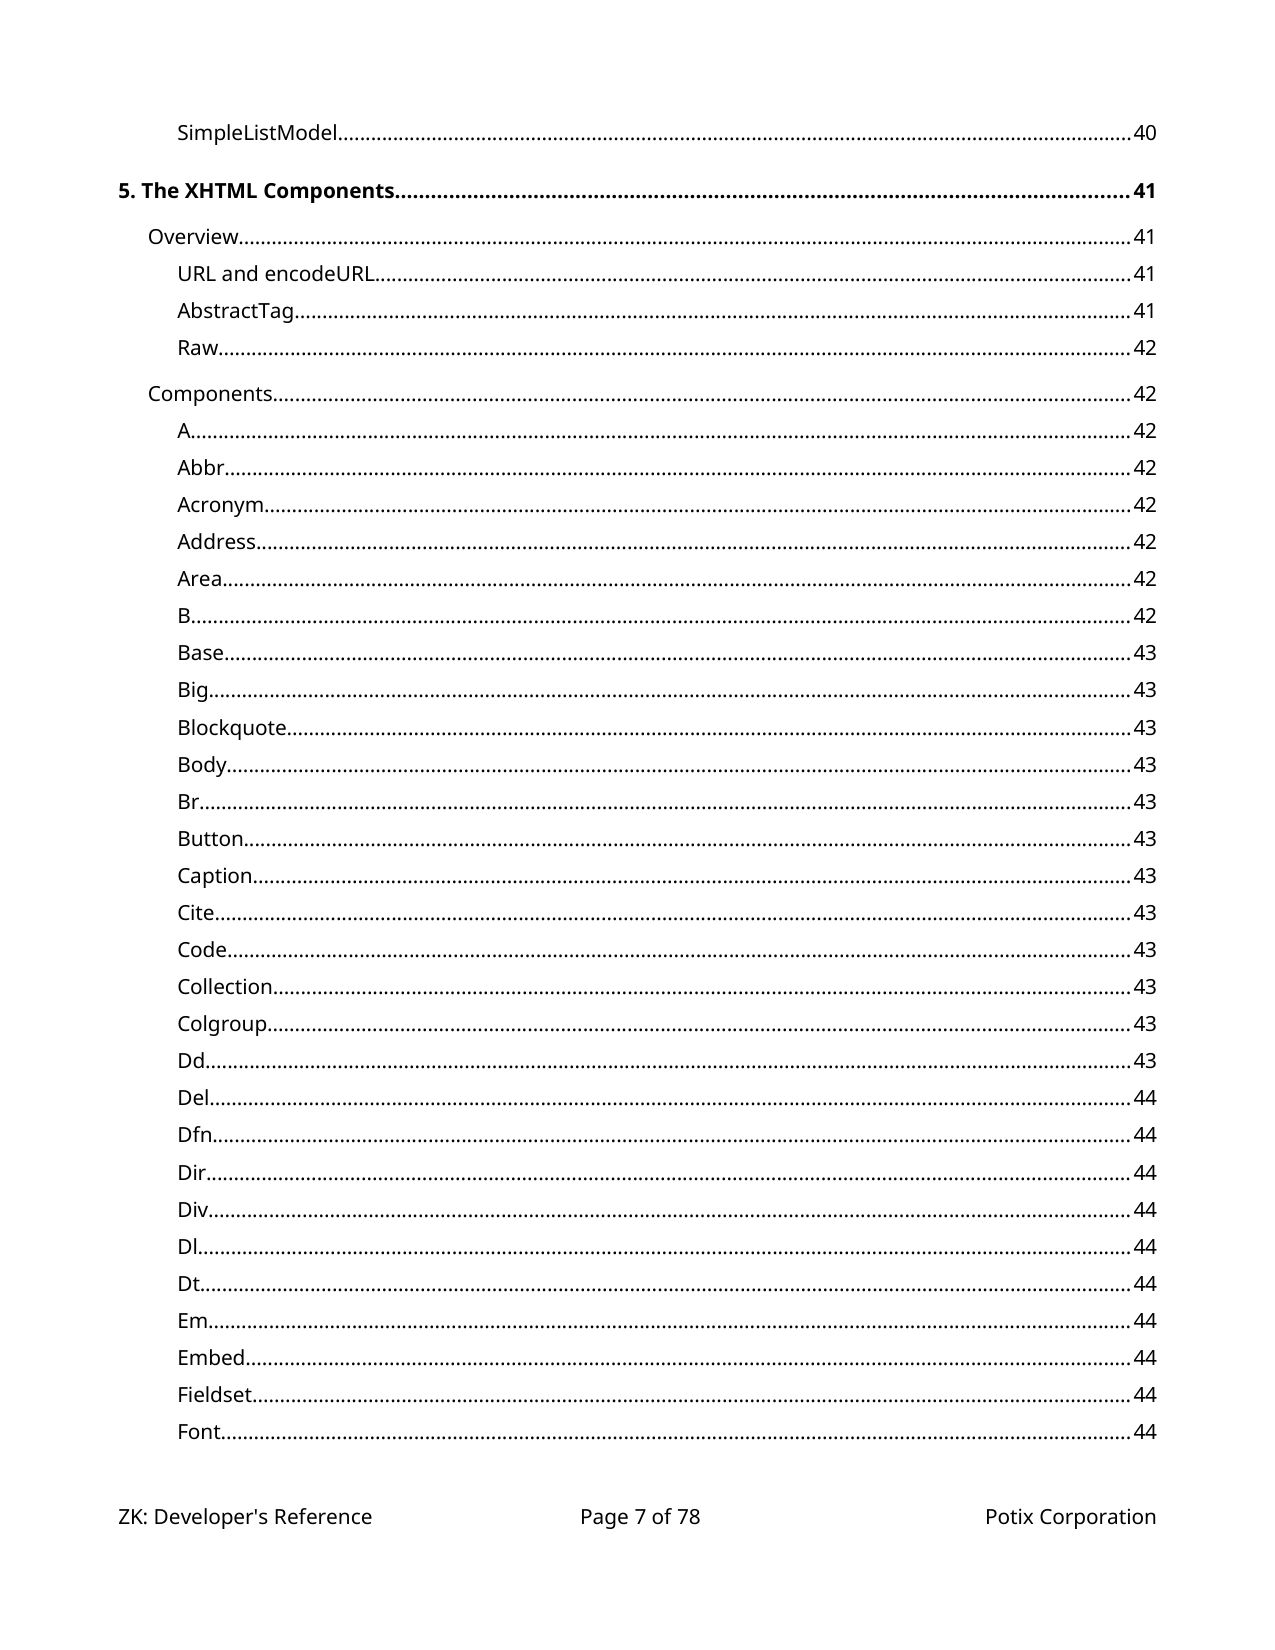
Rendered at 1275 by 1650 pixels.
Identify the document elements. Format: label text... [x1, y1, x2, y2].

text Abbr 42 [177, 453, 1157, 481]
text Caption 43 [177, 861, 1157, 889]
text Dir 44 [177, 1158, 1157, 1186]
text Acronym 42 [177, 490, 1157, 518]
text Overview 41 [148, 222, 1157, 250]
text Br 43 [177, 787, 1157, 815]
text B 42 [177, 601, 1157, 630]
text Cite 43 [177, 898, 1157, 926]
text Div 44 [177, 1195, 1157, 1223]
text Colgroup 43 [177, 1009, 1157, 1038]
text Collection 43 [177, 972, 1157, 1001]
text Big 43 [177, 676, 1157, 704]
text Dl 44 [177, 1232, 1157, 1260]
text Body 43 [177, 750, 1157, 778]
text Dfn 44 [177, 1121, 1157, 1149]
text Raw 42 [177, 333, 1157, 361]
text Font 44 [177, 1417, 1157, 1446]
text Components 42 [148, 379, 1157, 407]
text URL and encodeURL 41 [177, 259, 1157, 287]
text Button 43 [177, 824, 1157, 852]
text Blockquote 43 [177, 713, 1157, 741]
text A 42 [177, 416, 1157, 444]
text Base 43 [177, 638, 1157, 667]
text Em 44 [177, 1306, 1157, 1334]
text SimpleListModel 40 [177, 118, 1157, 146]
text Dd 43 [177, 1046, 1157, 1075]
text Dt 44 [177, 1269, 1157, 1297]
text Fieldset 44 [177, 1380, 1157, 1408]
text Area 42 [177, 564, 1157, 593]
text Embed 44 [177, 1343, 1157, 1371]
text AbstractTag 41 [177, 296, 1157, 324]
text Del 44 [177, 1083, 1157, 1112]
text Code 43 [177, 935, 1157, 963]
text 5. The XHTML Components 41 [118, 176, 1157, 204]
text Address 42 [177, 527, 1157, 556]
